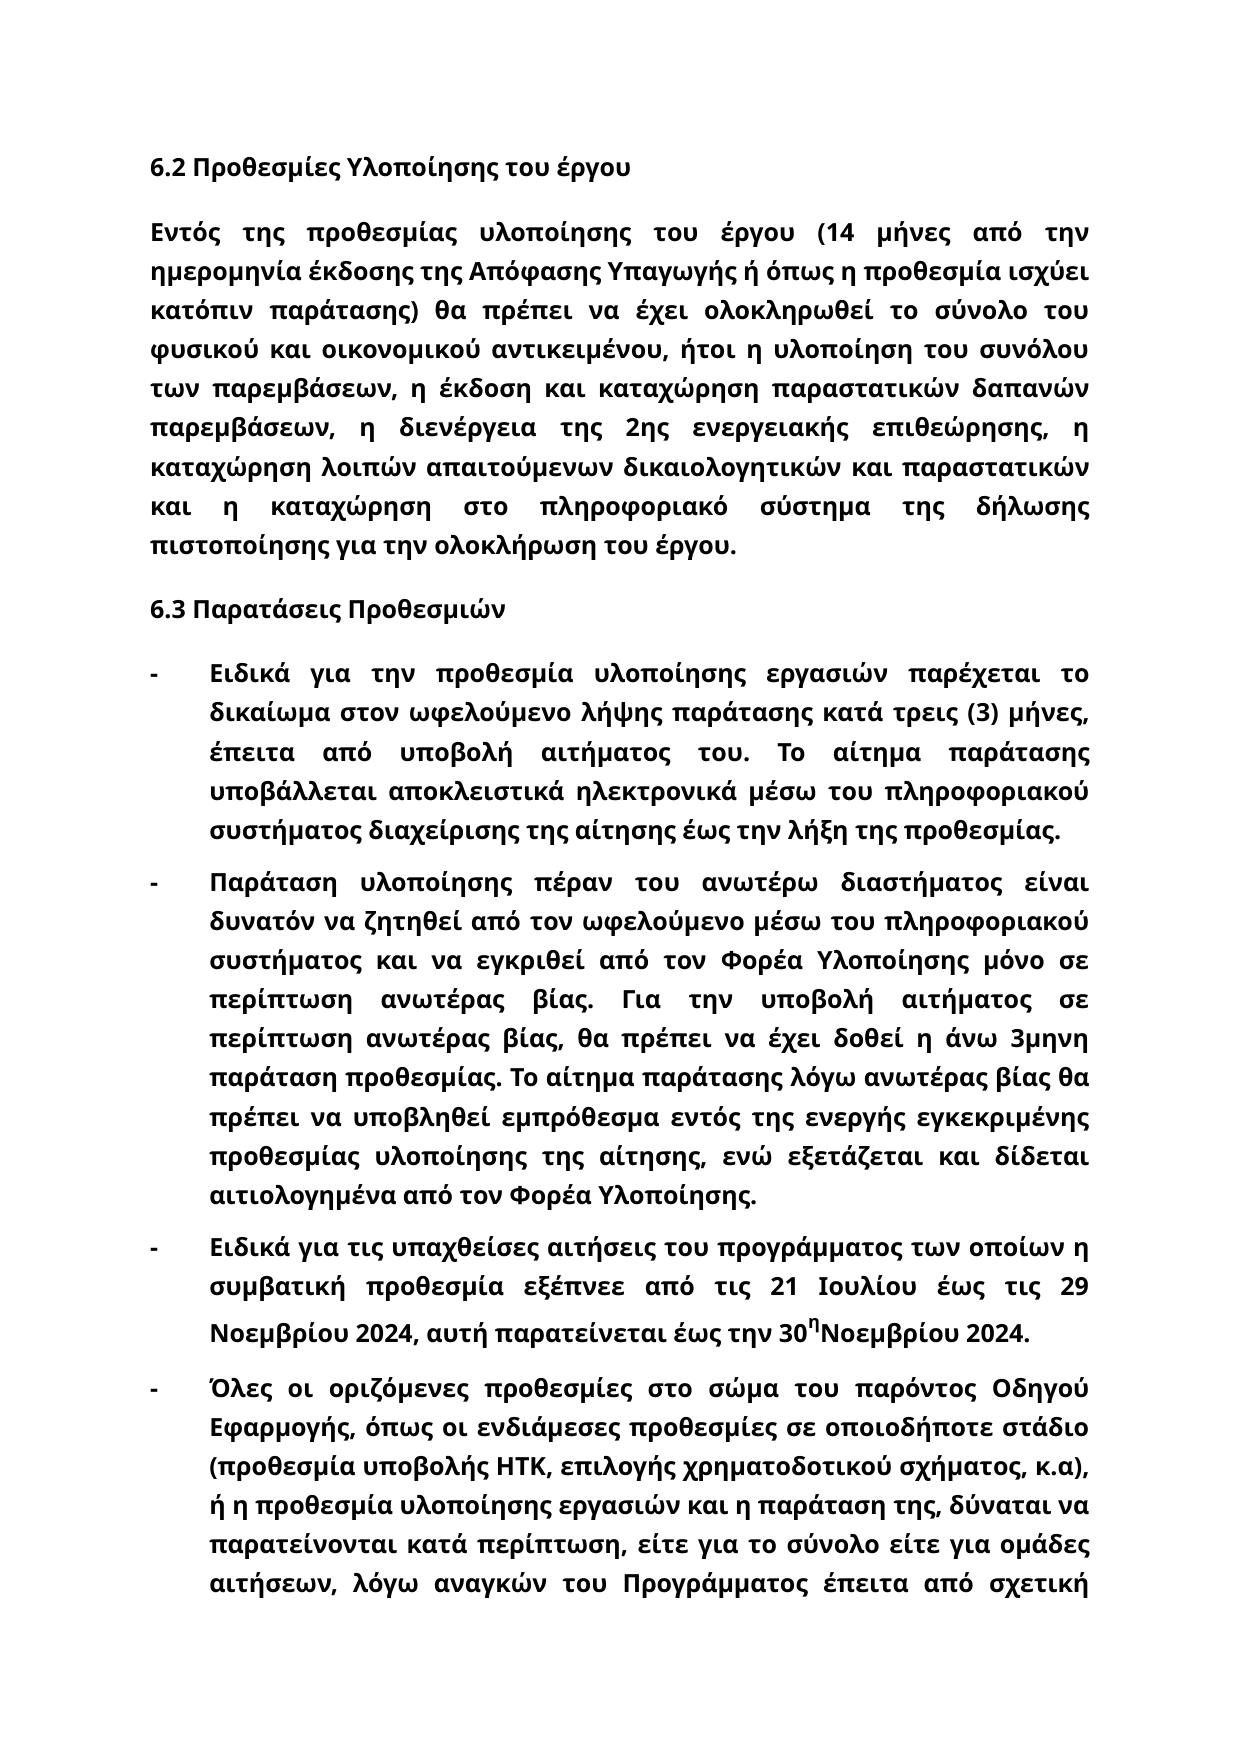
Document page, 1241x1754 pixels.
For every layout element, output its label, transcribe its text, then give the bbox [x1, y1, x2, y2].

text 6.2 Προθεσμίες Υλοποίησης του έργου [150, 150, 1090, 184]
text Εντός της προθεσμίας υλοποίησης του έργου (14 μήνες από την ημερομηνία έκδοσης της Απόφασης Υπαγωγής ή όπως η προθεσμία ισχύει κατόπιν παράτασης) θα πρέπει να έχει ολοκληρωθεί το σύνολο του φυσικού και οικονομικού αντικειμένου, ήτοι η υλοποίηση του συνόλου των παρεμβάσεων, η έκδοση και καταχώρηση παραστατικών δαπανών παρεμβάσεων, η διενέργεια της 2ης ενεργειακής επιθεώρησης, η καταχώρηση λοιπών απαιτούμενων δικαιολογητικών και παραστατικών και η καταχώρηση στο πληροφοριακό σύστημα της δήλωσης πιστοποίησης για την ολοκλήρωση του έργου. [150, 214, 1090, 562]
text 6.3 Παρατάσεις Προθεσμιών [150, 592, 1090, 626]
list - Ειδικά για τις υπαχθείσες αιτήσεις του προγράμματος των οποίων η συμβατική προθεσμία εξέπνεε από τις 21 Ιουλίου έως τις 29 Νοεμβρίου 2024, αυτή παρατείνεται έως την 30ηΝοεμβρίου 2024. [150, 1229, 1090, 1351]
list - Παράταση υλοποίησης πέραν του ανωτέρω διαστήματος είναι δυνατόν να ζητηθεί από τον ωφελούμενο μέσω του πληροφοριακού συστήματος και να εγκριθεί από τον Φορέα Υλοποίησης μόνο σε περίπτωση ανωτέρας βίας. Για την υποβολή αιτήματος σε περίπτωση ανωτέρας βίας, θα πρέπει να έχει δοθεί η άνω 3μηνη παράταση προθεσμίας. Το αίτημα παράτασης λόγω ανωτέρας βίας θα πρέπει να υποβληθεί εμπρόθεσμα εντός της ενεργής εγκεκριμένης προθεσμίας υλοποίησης της αίτησης, ενώ εξετάζεται και δίδεται αιτιολογημένα από τον Φορέα Υλοποίησης. [150, 864, 1090, 1212]
list - Όλες οι οριζόμενες προθεσμίες στο σώμα του παρόντος Οδηγού Εφαρμογής, όπως οι ενδιάμεσες προθεσμίες σε οποιοδήποτε στάδιο (προθεσμία υποβολής ΗΤΚ, επιλογής χρηματοδοτικού σχήματος, κ.α), ή η προθεσμία υλοποίησης εργασιών και η παράταση της, δύναται να παρατείνονται κατά περίπτωση, είτε για το σύνολο είτε για ομάδες αιτήσεων, λόγω αναγκών του Προγράμματος έπειτα από σχετική [150, 1370, 1090, 1600]
list - Ειδικά για την προθεσμία υλοποίησης εργασιών παρέχεται το δικαίωμα στον ωφελούμενο λήψης παράτασης κατά τρεις (3) μήνες, έπειτα από υποβολή αιτήματος του. Το αίτημα παράτασης υποβάλλεται αποκλειστικά ηλεκτρονικά μέσω του πληροφοριακού συστήματος διαχείρισης της αίτησης έως την λήξη της προθεσμίας. [150, 656, 1090, 847]
